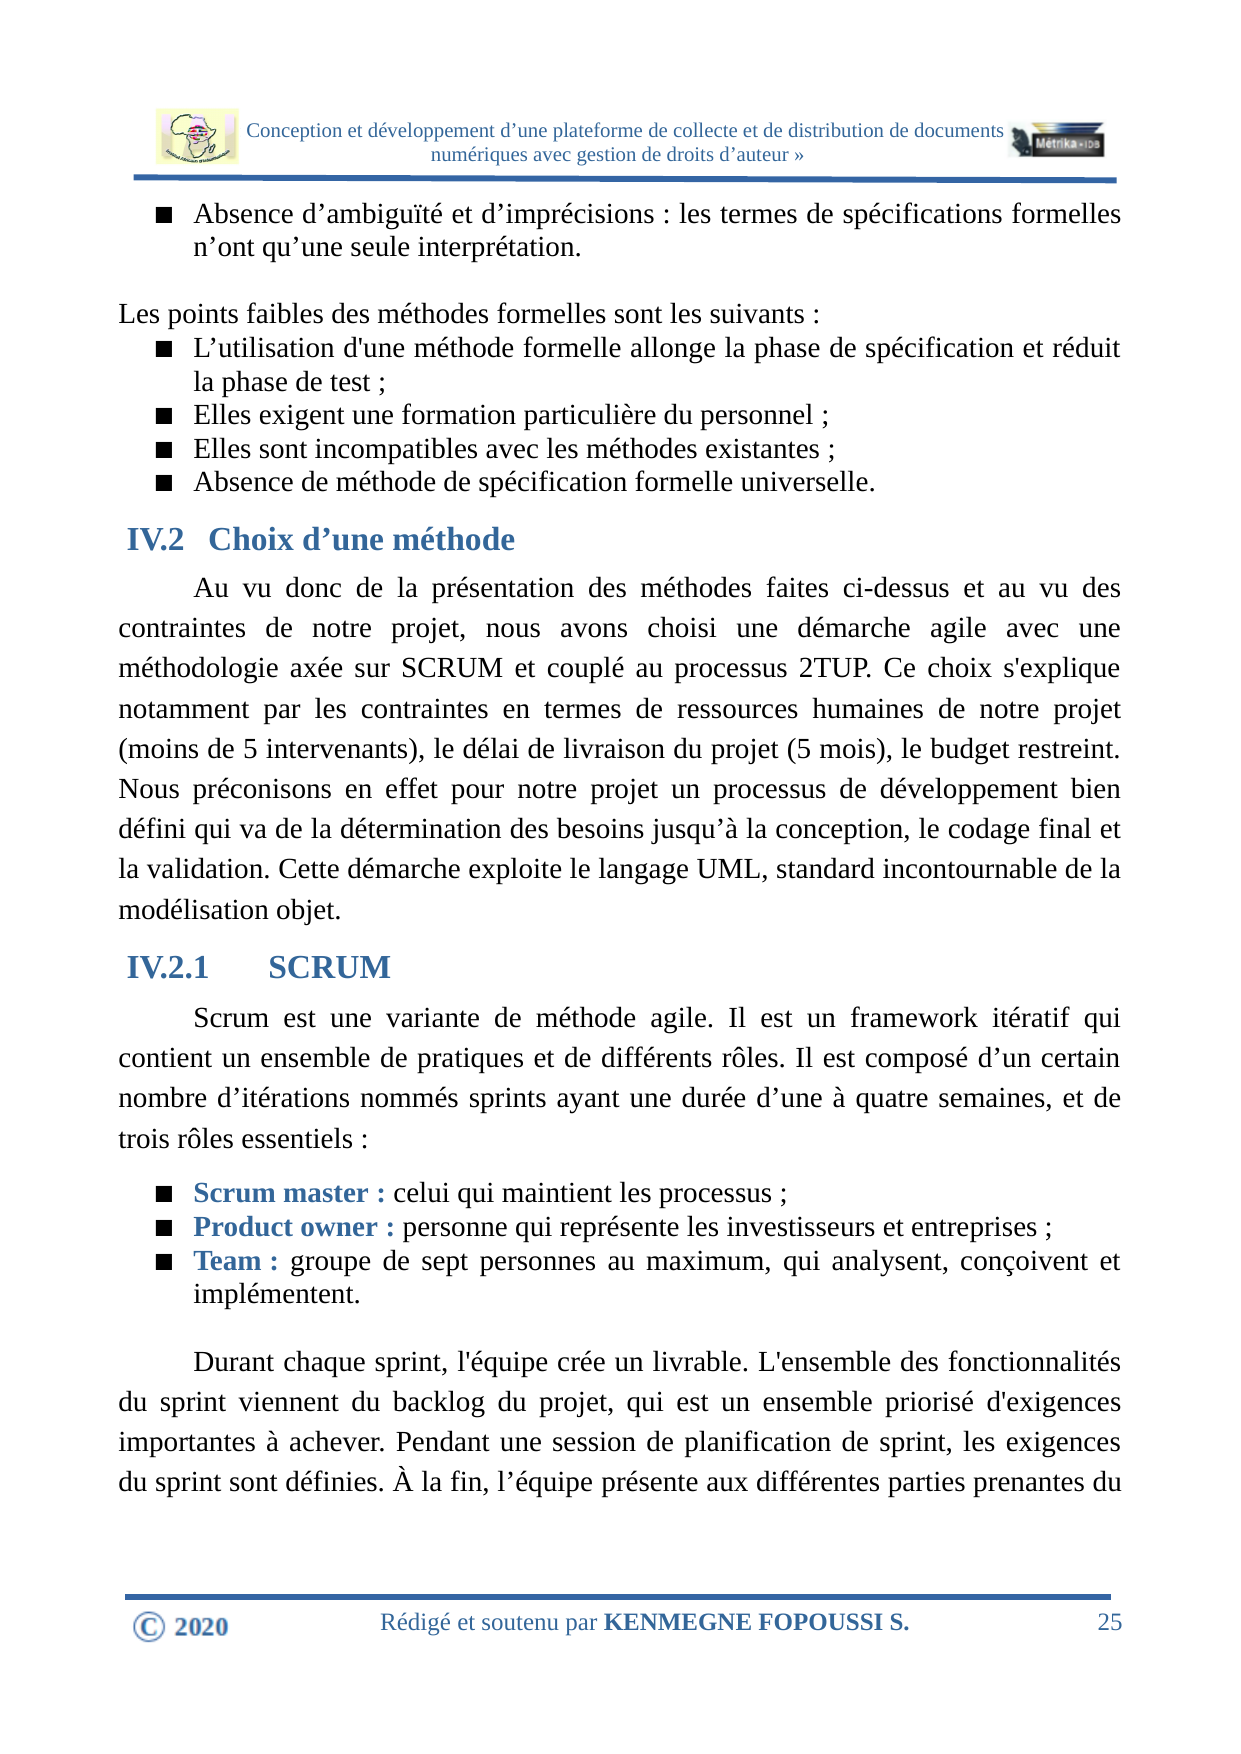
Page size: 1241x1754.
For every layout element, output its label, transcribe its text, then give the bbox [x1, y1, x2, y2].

list L’utilisation d'une méthode formelle allonge la phase de spécification et réduit la phase de test ; [156, 330, 1122, 397]
subtitle Choix d’une méthode [118, 519, 1122, 558]
list Absence de méthode de spécification formelle universelle. [156, 464, 1122, 498]
text Les points faibles des méthodes formelles sont les suivants : [118, 296, 1122, 330]
list Elles exigent une formation particulière du personnel ; [156, 397, 1122, 431]
picture [154, 107, 241, 166]
list Product owner : personne qui représente les investisseurs et entreprises ; [156, 1209, 1122, 1243]
list Elles sont incompatibles avec les méthodes existantes ; [156, 431, 1122, 464]
list Team : groupe de sept personnes au maximum, qui analysent, conçoivent et implémentent. [156, 1243, 1122, 1310]
list Scrum master : celui qui maintient les processus ; [156, 1176, 1122, 1209]
subtitle SCRUM [118, 947, 1122, 985]
text Au vu donc de la présentation des méthodes faites ci-dessus et au vu des contraintes de notre projet, nous avons choisi une démarche agile avec une méthodologie axée sur SCRUM et couplé au processus 2TUP. Ce choix s'explique notamment par les contraintes en termes de ressources humaines de notre projet (moins de 5 intervenants), le délai de livraison du projet (5 mois), le budget restreint. Nous préconisons en effet pour notre projet un processus de développement bien défini qui va de la détermination des besoins jusqu’à la conception, le codage final et la validation. Cette démarche exploite le langage UML, standard incontournable de la modélisation objet. [118, 570, 1122, 925]
picture [126, 1604, 231, 1647]
picture [1003, 116, 1109, 160]
text Scrum est une variante de méthode agile. Il est un framework itératif qui contient un ensemble de pratiques et de différents rôles. Il est composé d’un certain nombre d’itérations nommés sprints ayant une durée d’une à quatre semaines, et de trois rôles essentiels : [118, 1000, 1122, 1154]
list Absence d’ambiguïté et d’imprécisions : les termes de spécifications formelles n’ont qu’une seule interprétation. [156, 196, 1122, 263]
text Durant chaque sprint, l'équipe crée un livrable. L'ensemble des fonctionnalités du sprint viennent du backlog du projet, qui est un ensemble priorisé d'exigences importantes à achever. Pendant une session de planification de sprint, les exigences du sprint sont définies. À la fin, l’équipe présente aux différentes parties prenantes du [118, 1344, 1122, 1498]
